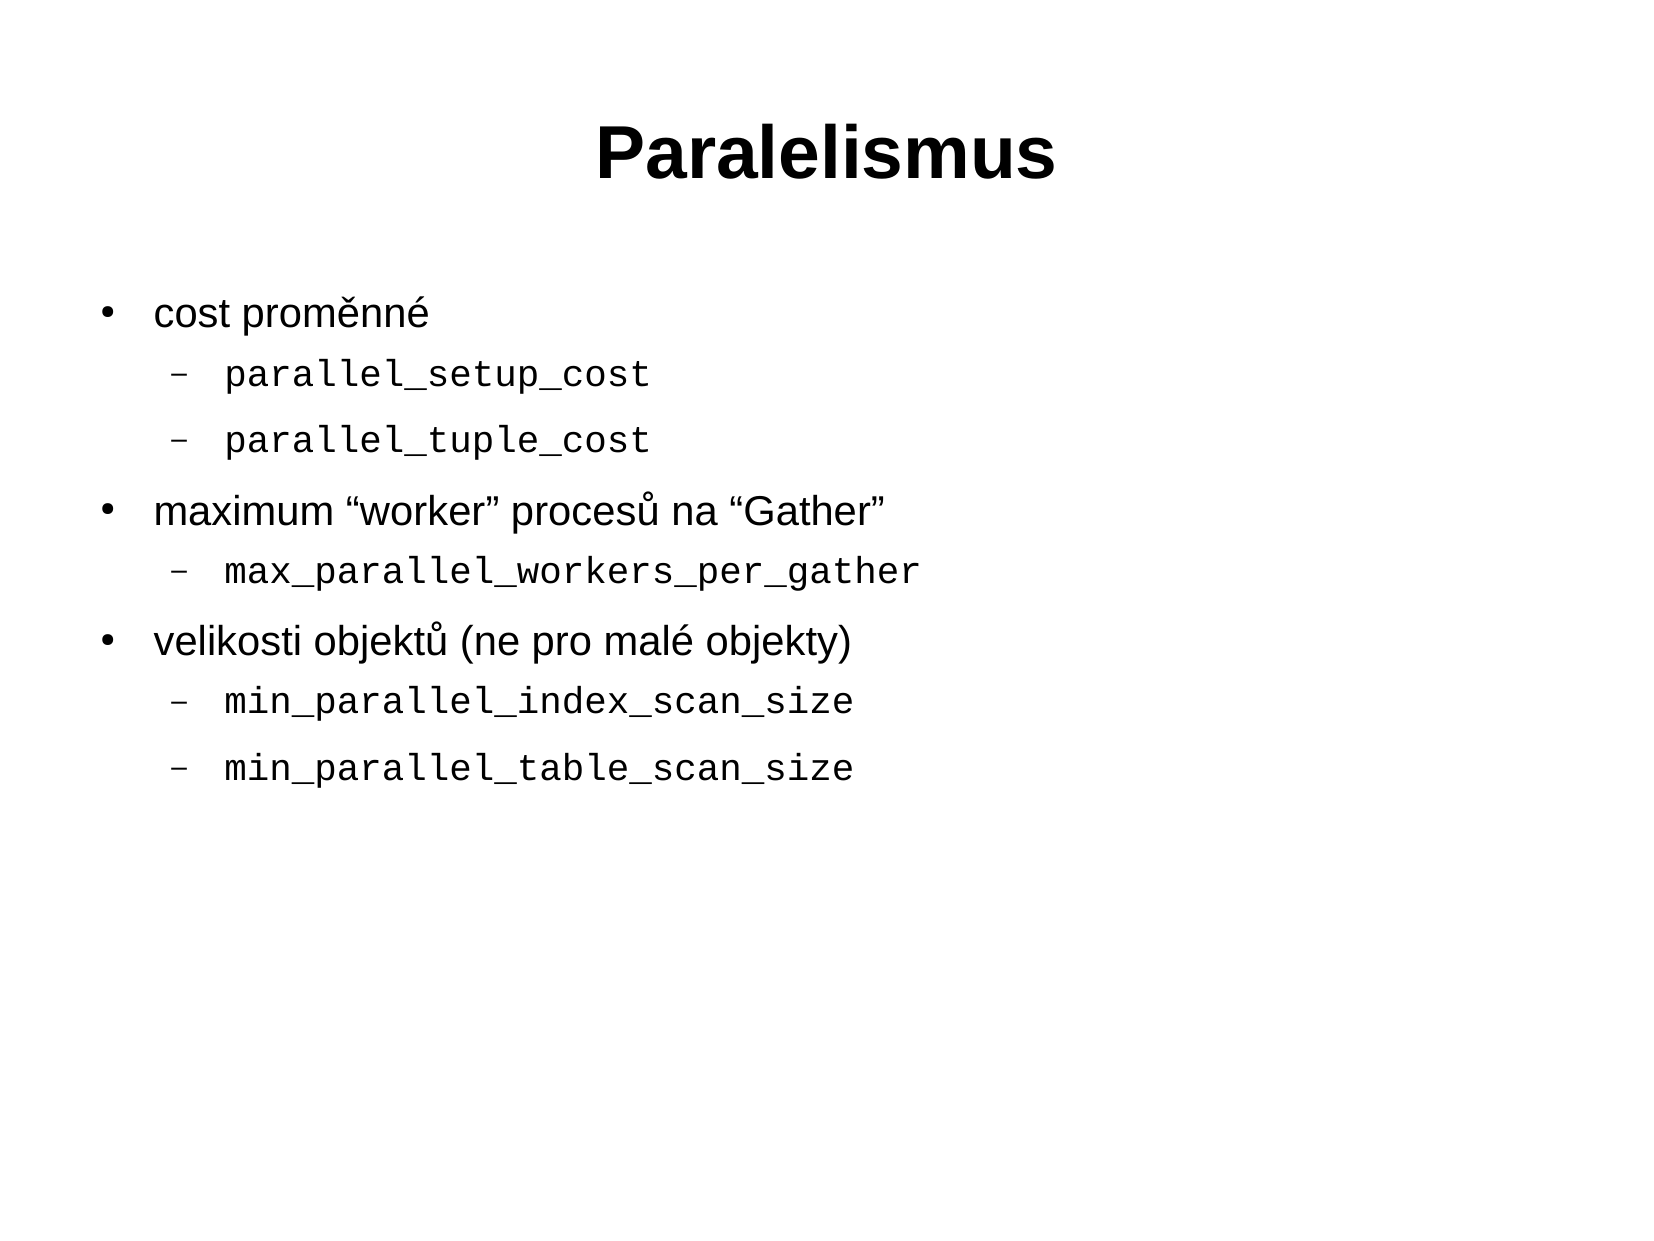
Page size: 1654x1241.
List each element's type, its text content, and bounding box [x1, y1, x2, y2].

list cost proměnné parallel_setup_cost parallel_tuple_cost maximum “worker” procesů na “Gather” max_parallel_workers_per_gather velikosti objektů (ne pro malé objekty) min_parallel_index_scan_size min_parallel_table_scan_size [82, 290, 1538, 1156]
title Paralelismus [82, 49, 1571, 257]
